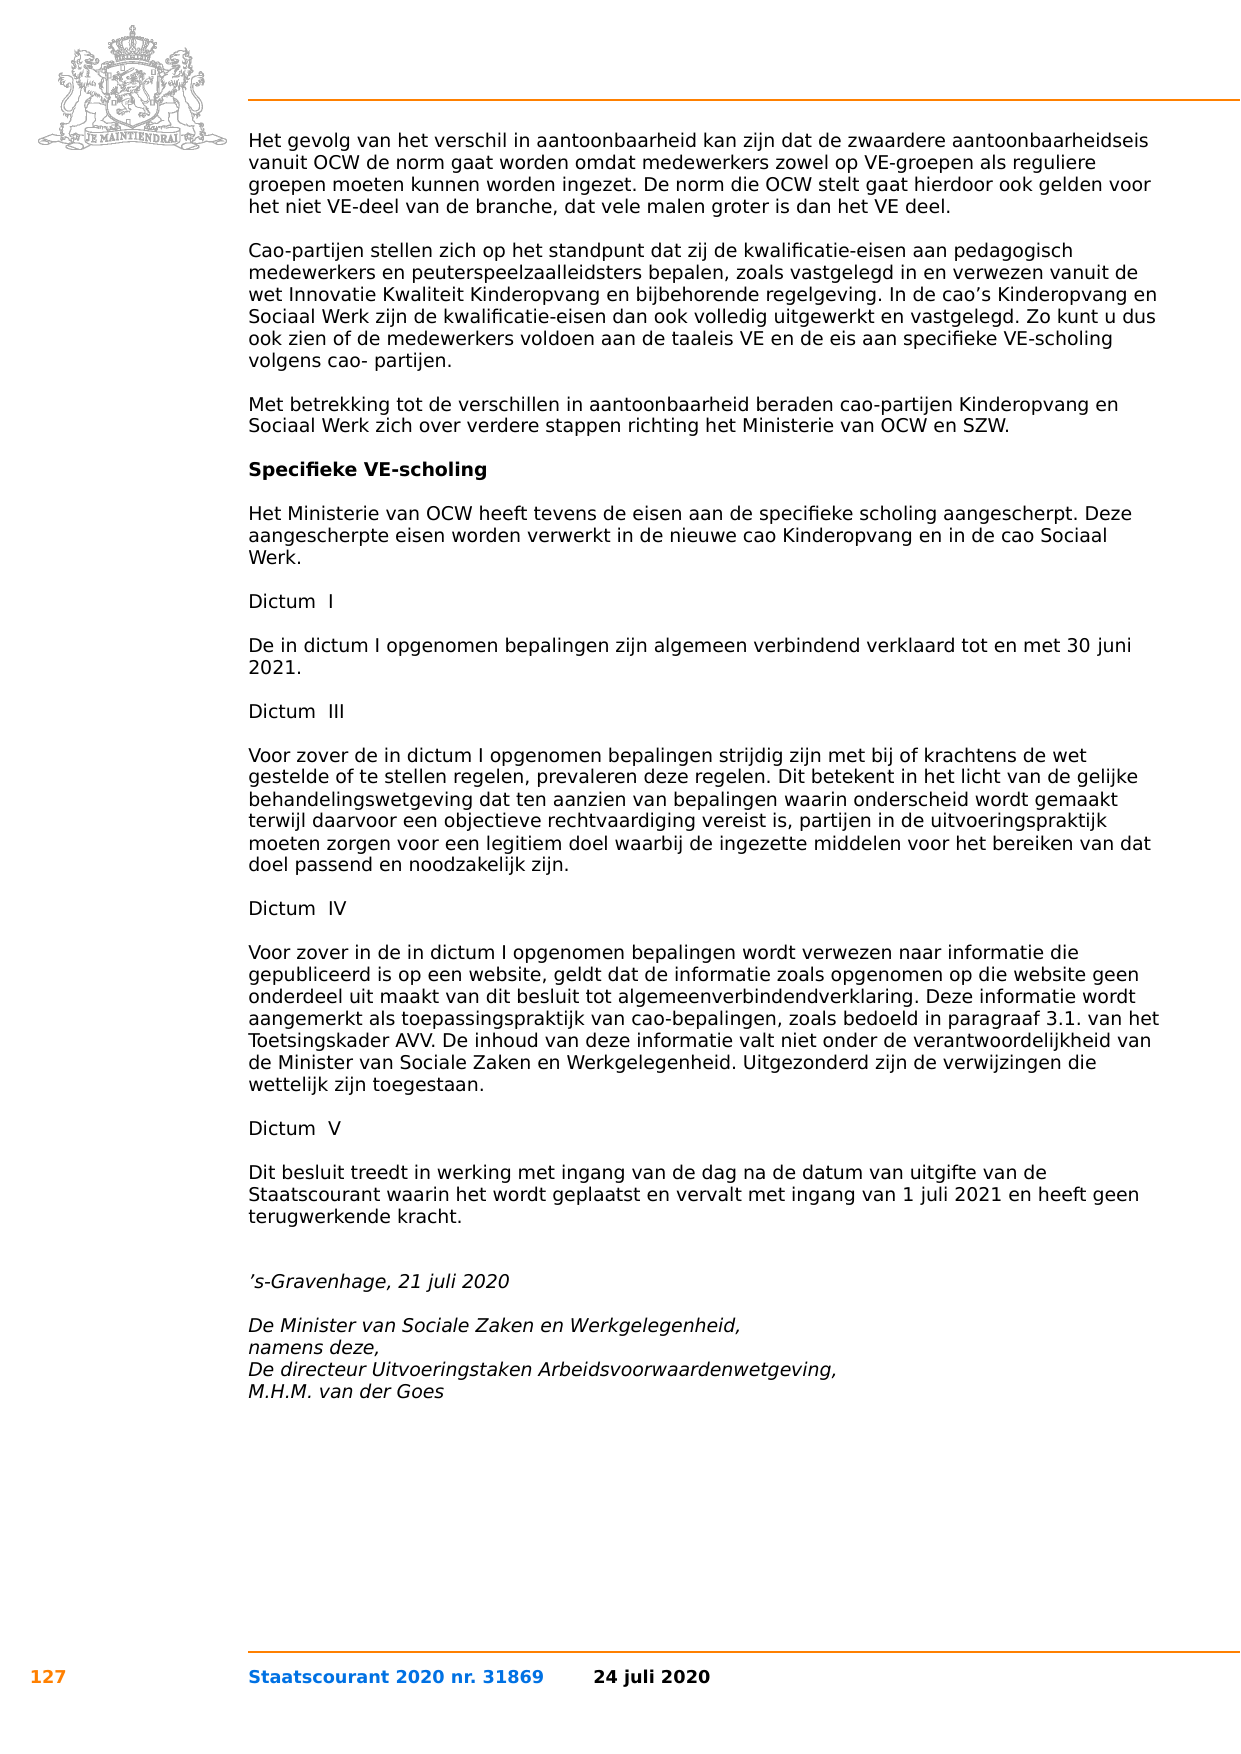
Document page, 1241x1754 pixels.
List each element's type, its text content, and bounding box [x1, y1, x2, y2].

text Dictum I [248, 591, 1163, 613]
text Cao-partijen stellen zich op het standpunt dat zij de kwalificatie-eisen aan pedagogisch medewerkers en peuterspeelzaalleidsters bepalen, zoals vastgelegd in en verwezen vanuit de wet Innovatie Kwaliteit Kinderopvang en bijbehorende regelgeving. In de cao’s Kinderopvang en Sociaal Werk zijn de kwalificatie-eisen dan ook volledig uitgewerkt en vastgelegd. Zo kunt u dus ook zien of de medewerkers voldoen aan de taaleis VE en de eis aan specifieke VE-scholing volgens cao- partijen. [248, 240, 1163, 372]
subtitle Specifieke VE-scholing [248, 459, 1163, 481]
text Dictum III [248, 701, 1163, 723]
picture [38, 25, 227, 150]
text ’s-Gravenhage, 21 juli 2020 [248, 1271, 1163, 1293]
text Dictum V [248, 1118, 1163, 1140]
text De Minister van Sociale Zaken en Werkgelegenheid, namens deze, De directeur Uitvoeringstaken Arbeidsvoorwaardenwetgeving, M.H.M. van der Goes [248, 1315, 1163, 1403]
text Met betrekking tot de verschillen in aantoonbaarheid beraden cao-partijen Kinderopvang en Sociaal Werk zich over verdere stappen richting het Ministerie van OCW en SZW. [248, 393, 1163, 437]
text Voor zover in de in dictum I opgenomen bepalingen wordt verwezen naar informatie die gepubliceerd is op een website, geldt dat de informatie zoals opgenomen op die website geen onderdeel uit maakt van dit besluit tot algemeenverbindendverklaring. Deze informatie wordt aangemerkt als toepassingspraktijk van cao-bepalingen, zoals bedoeld in paragraaf 3.1. van het Toetsingskader AVV. De inhoud van deze informatie valt niet onder de verantwoordelijkheid van de Minister van Sociale Zaken en Werkgelegenheid. Uitgezonderd zijn de verwijzingen die wettelijk zijn toegestaan. [248, 942, 1163, 1096]
text Het gevolg van het verschil in aantoonbaarheid kan zijn dat de zwaardere aantoonbaarheidseis vanuit OCW de norm gaat worden omdat medewerkers zowel op VE-groepen als reguliere groepen moeten kunnen worden ingezet. De norm die OCW stelt gaat hierdoor ook gelden voor het niet VE-deel van de branche, dat vele malen groter is dan het VE deel. [248, 130, 1163, 218]
text Dictum IV [248, 898, 1163, 920]
text Voor zover de in dictum I opgenomen bepalingen strijdig zijn met bij of krachtens de wet gestelde of te stellen regelen, prevaleren deze regelen. Dit betekent in het licht van de gelijke behandelingswetgeving dat ten aanzien van bepalingen waarin onderscheid wordt gemaakt terwijl daarvoor een objectieve rechtvaardiging vereist is, partijen in de uitvoeringspraktijk moeten zorgen voor een legitiem doel waarbij de ingezette middelen voor het bereiken van dat doel passend en noodzakelijk zijn. [248, 744, 1163, 876]
text Dit besluit treedt in werking met ingang van de dag na de datum van uitgifte van de Staatscourant waarin het wordt geplaatst en vervalt met ingang van 1 juli 2021 en heeft geen terugwerkende kracht. [248, 1162, 1163, 1228]
text Het Ministerie van OCW heeft tevens de eisen aan de specifieke scholing aangescherpt. Deze aangescherpte eisen worden verwerkt in de nieuwe cao Kinderopvang en in de cao Sociaal Werk. [248, 503, 1163, 569]
text De in dictum I opgenomen bepalingen zijn algemeen verbindend verklaard tot en met 30 juni 2021. [248, 635, 1163, 679]
